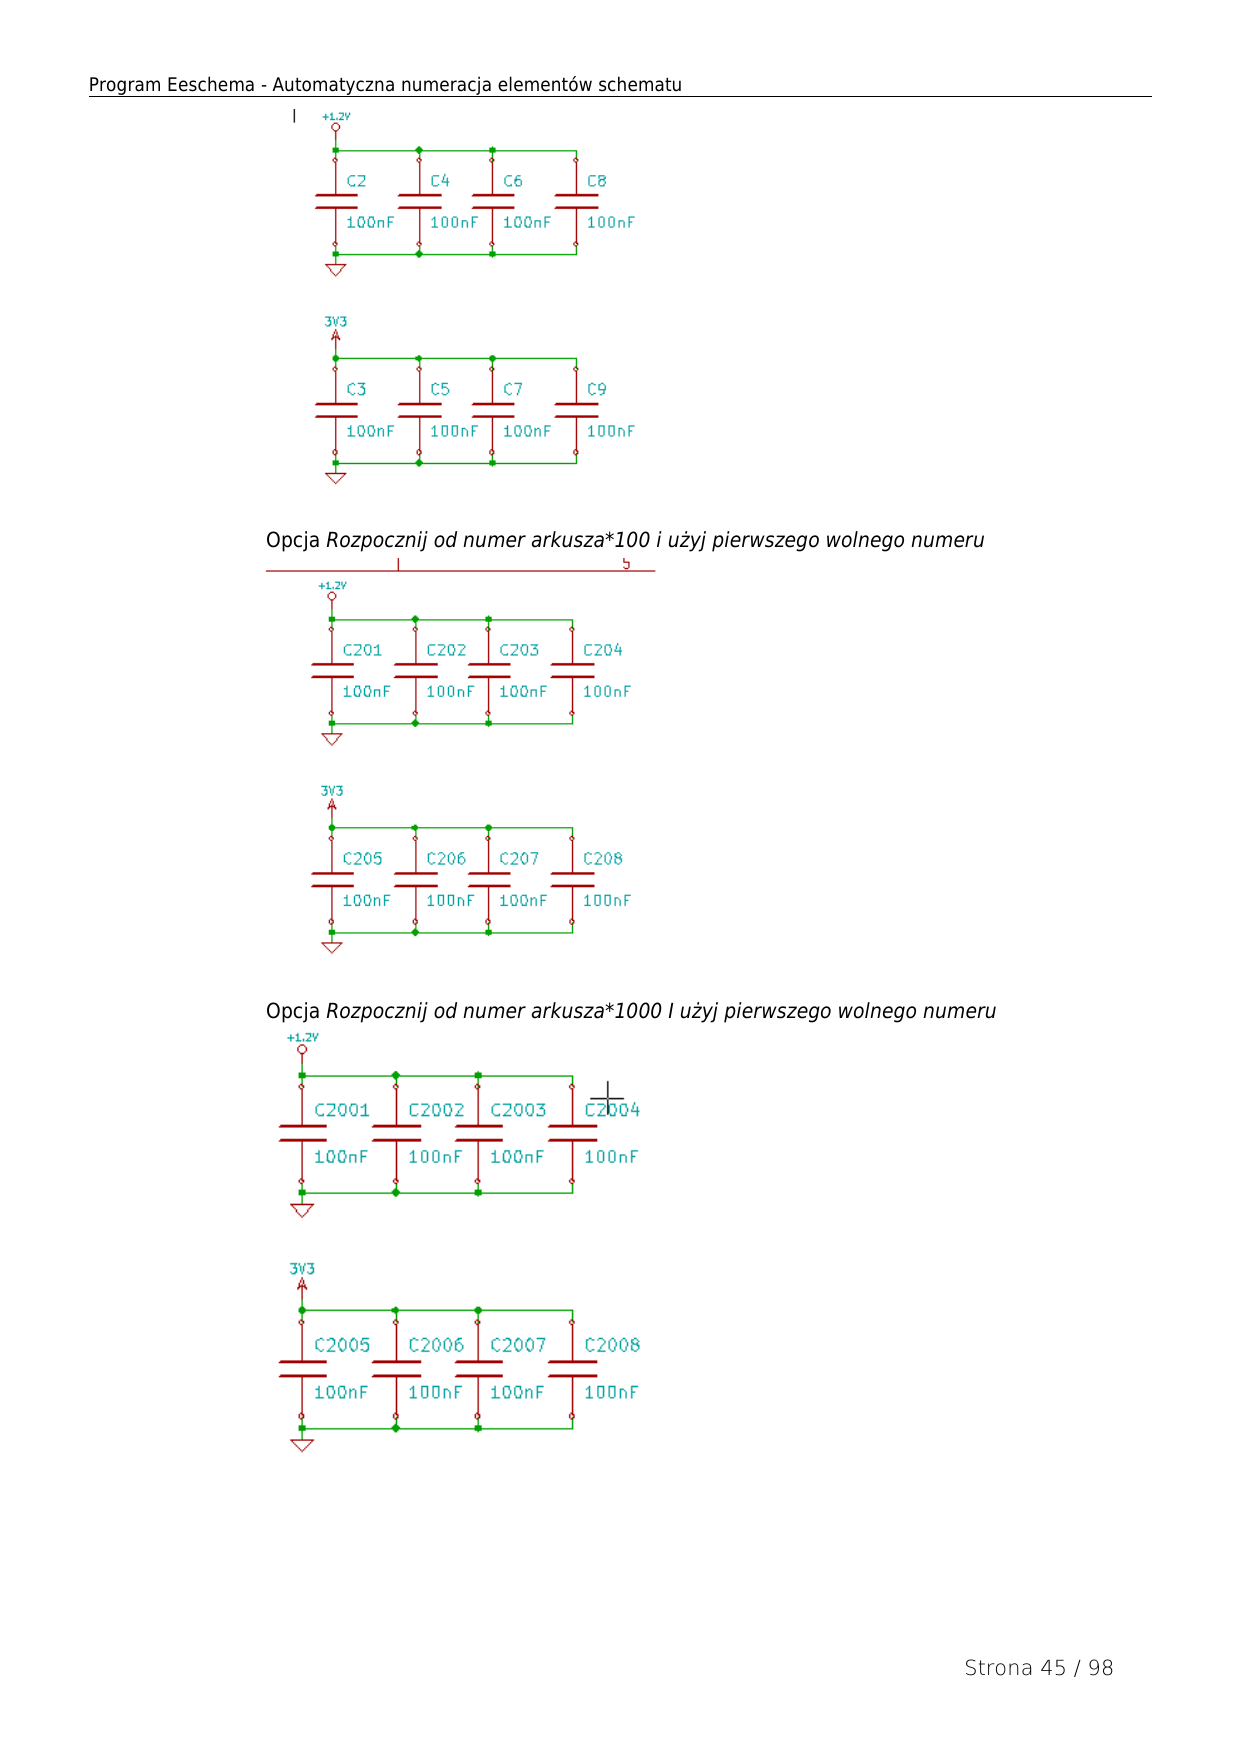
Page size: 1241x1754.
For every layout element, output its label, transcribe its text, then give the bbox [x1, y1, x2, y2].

picture [265, 558, 656, 970]
picture [265, 1029, 658, 1465]
text Opcja Rozpocznij od numer arkusza*1000 I użyj pierwszego wolnego numeru [266, 999, 1152, 1024]
text Opcja Rozpocznij od numer arkusza*100 i użyj pierwszego wolnego numeru [266, 528, 1152, 553]
picture [265, 109, 670, 498]
